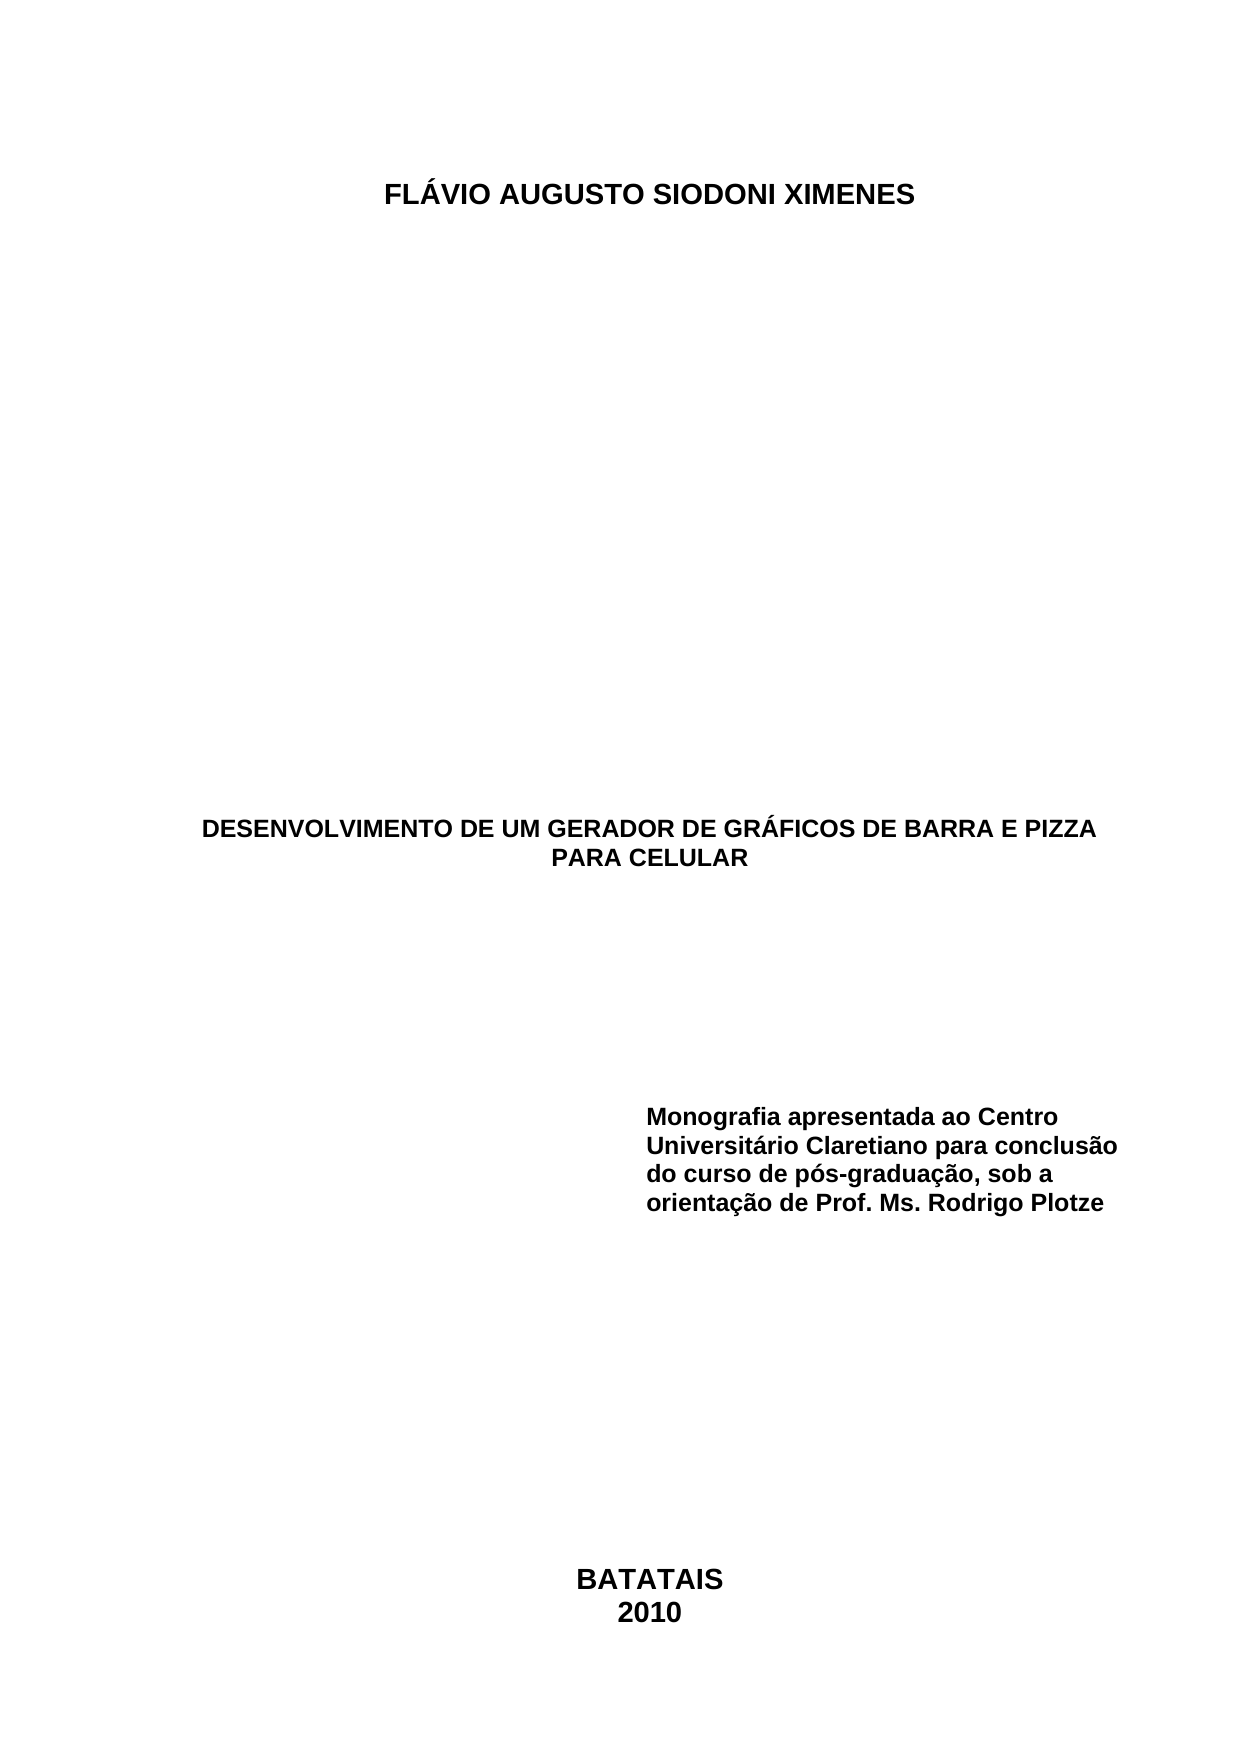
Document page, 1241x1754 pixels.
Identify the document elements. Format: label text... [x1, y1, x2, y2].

text FLÁVIO AUGUSTO SIODONI XIMENES [177, 177, 1122, 239]
text DESENVOLVIMENTO DE UM GERADOR DE GRÁFICOS DE BARRA E PIZZA PARA CELULAR [177, 814, 1122, 872]
text BATATAIS 2010 [177, 1562, 1122, 1629]
text Monografia apresentada ao Centro Universitário Claretiano para conclusão do curso de pós-graduação, sob a orientação de Prof. Ms. Rodrigo Plotze [646, 1102, 1122, 1217]
